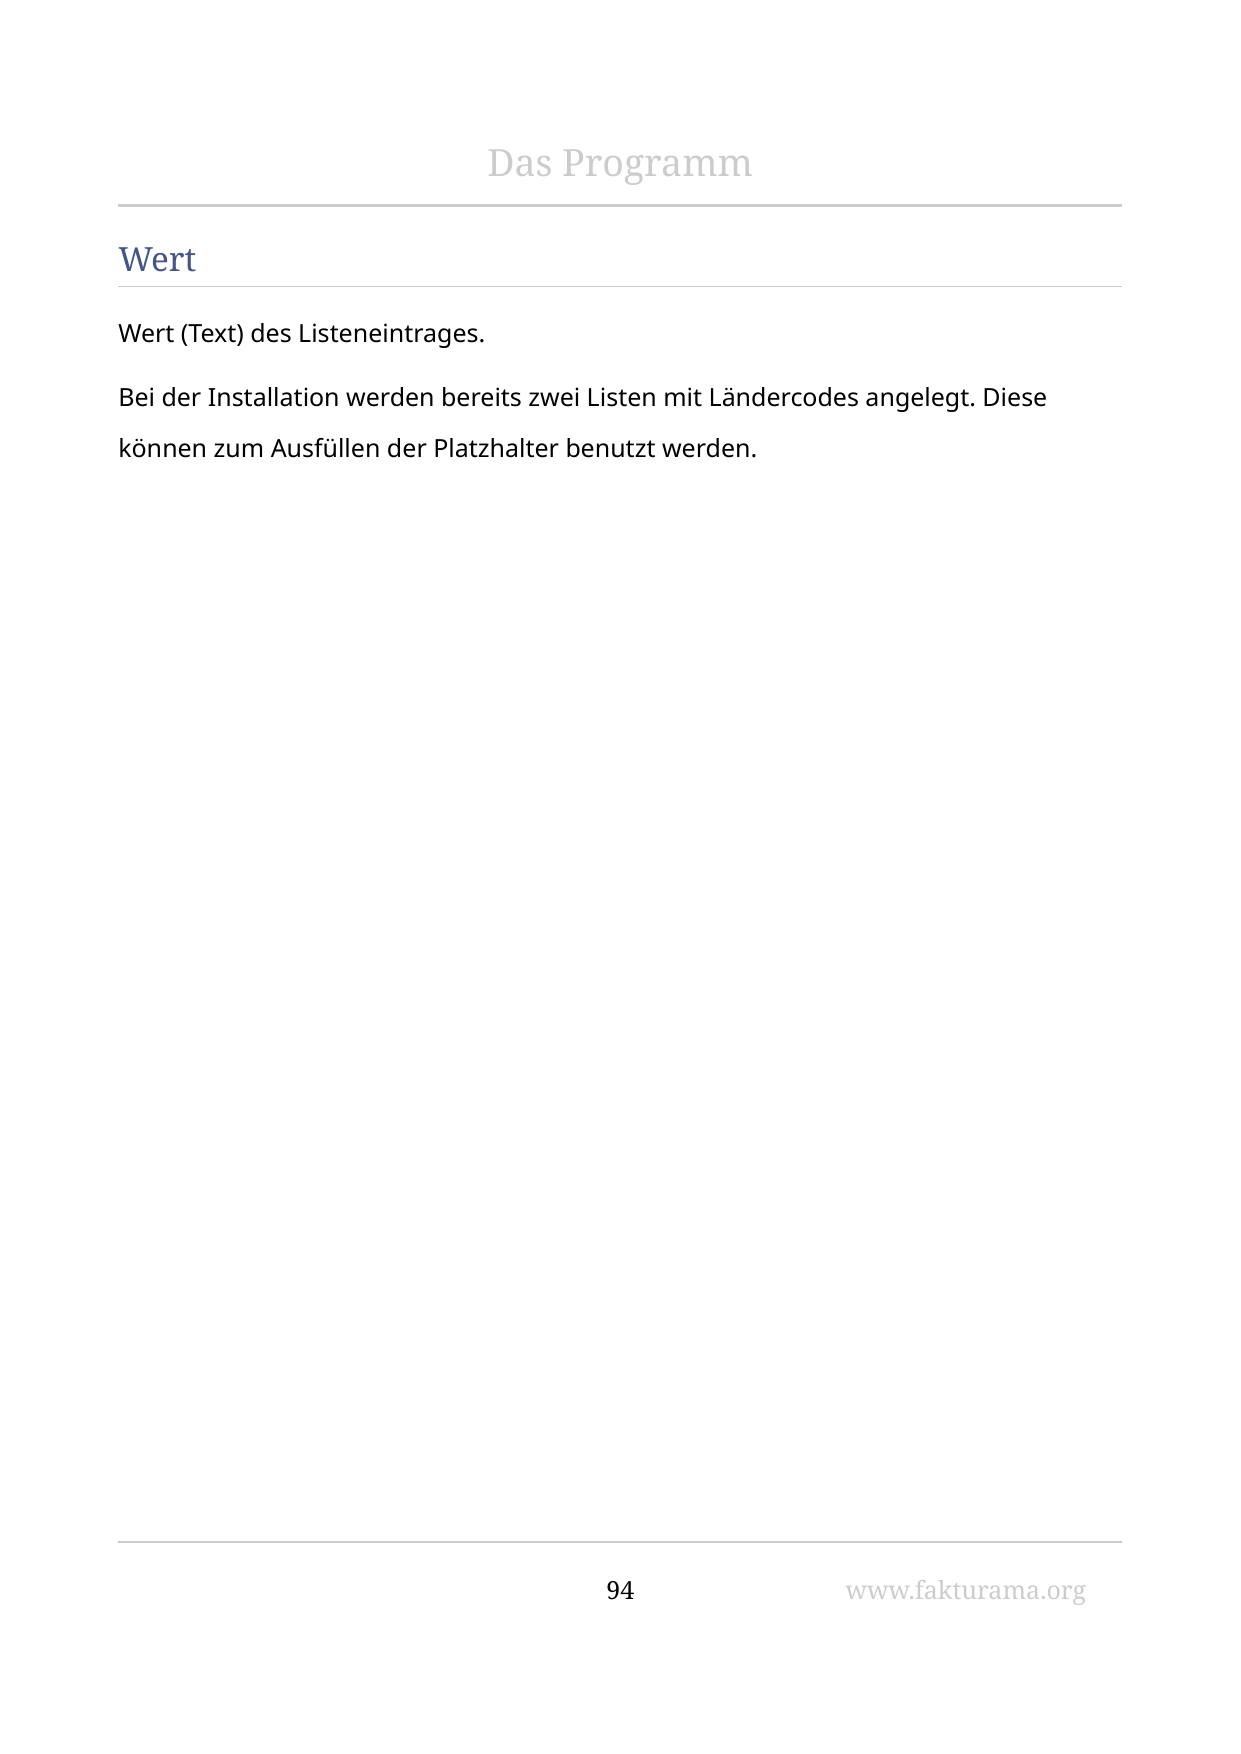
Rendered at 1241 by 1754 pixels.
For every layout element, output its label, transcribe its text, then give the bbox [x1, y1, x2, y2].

text Wert (Text) des Listeneintrages. [118, 316, 1122, 350]
subtitle Wert [118, 236, 1122, 286]
text Bei der Installation werden bereits zwei Listen mit Ländercodes angelegt. Diese können zum Ausfüllen der Platzhalter benutzt werden. [118, 379, 1122, 464]
